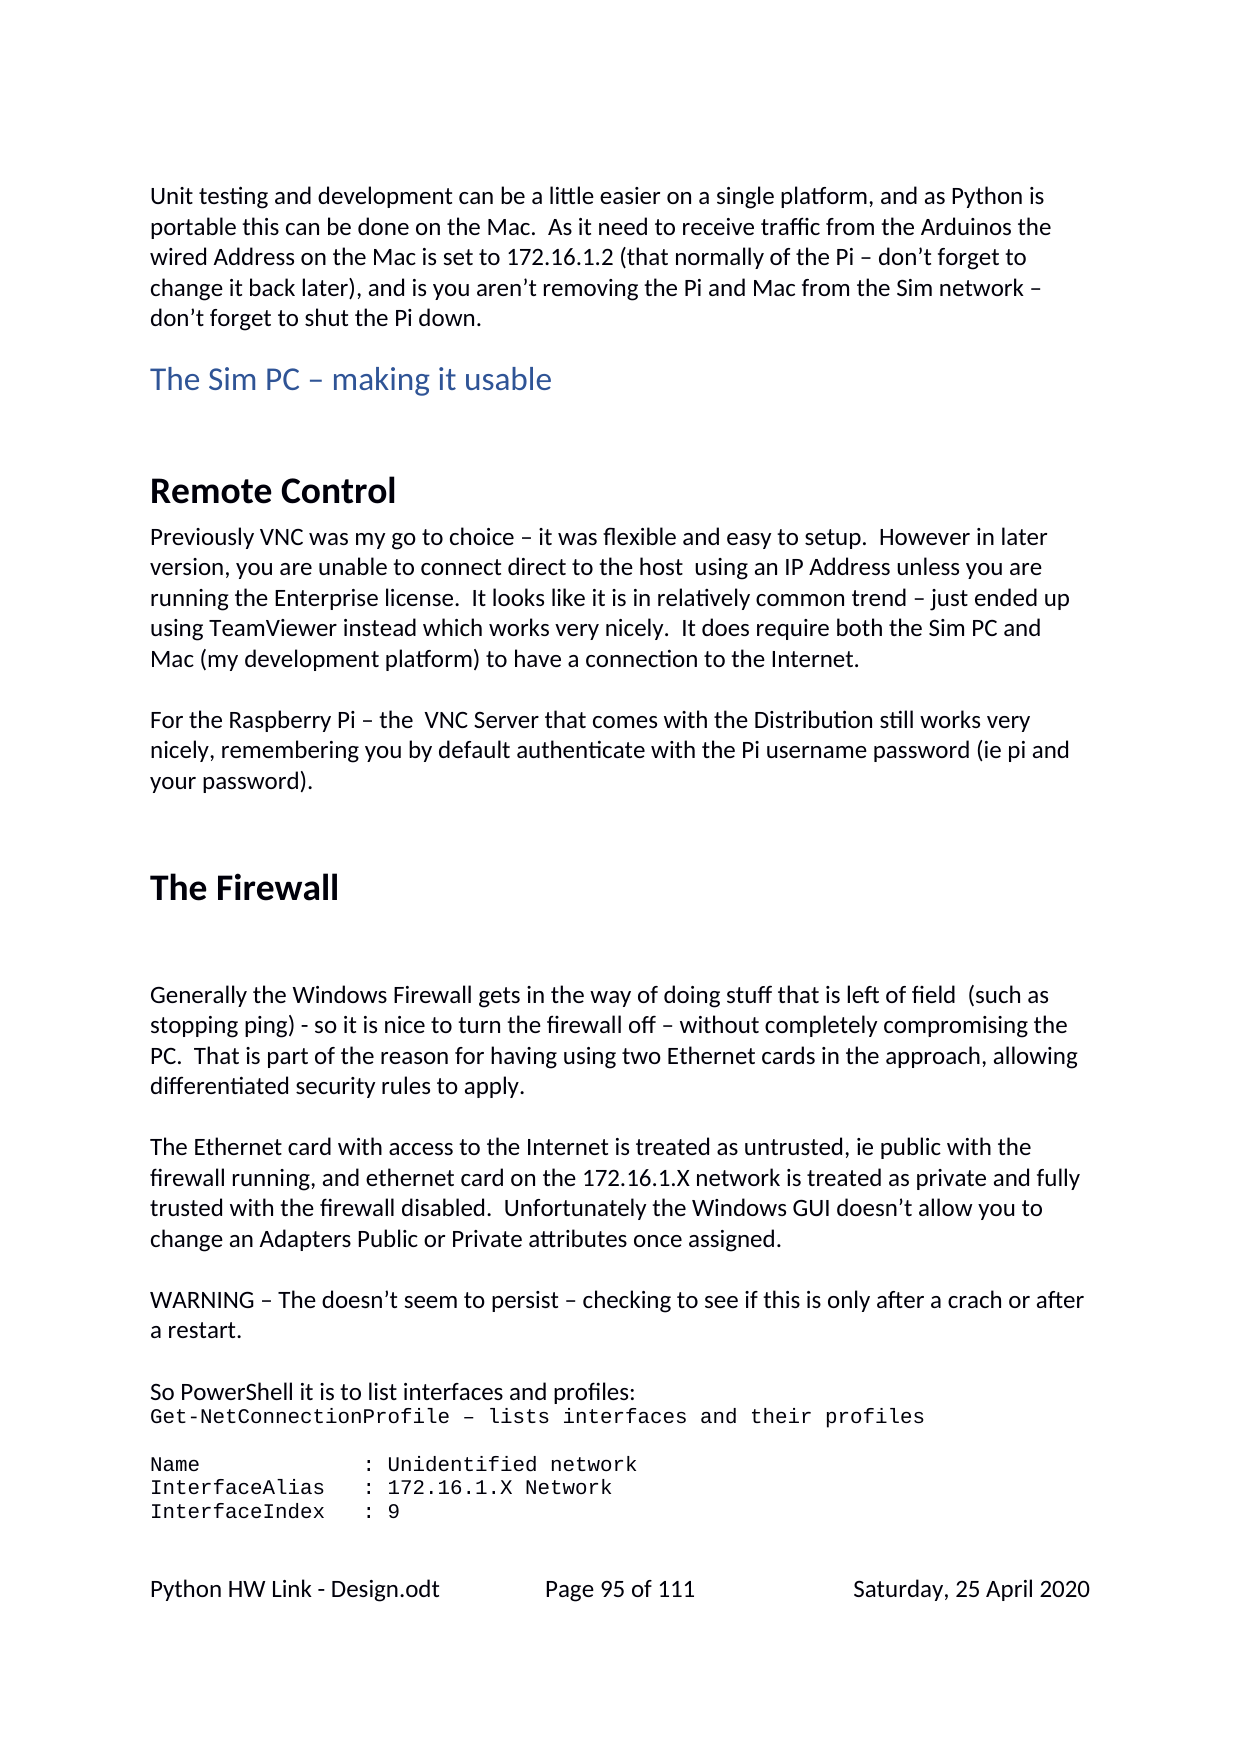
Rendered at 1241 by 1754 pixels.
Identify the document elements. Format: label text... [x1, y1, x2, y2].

text Previously VNC was my go to choice – it was flexible and easy to setup. However in later version, you are unable to connect direct to the host using an IP Address unless you are running the Enterprise license. It looks like it is in relatively common trend – just ended up using TeamViewer instead which works very nicely. It does require both the Sim PC and Mac (my development platform) to have a connection to the Internet. [150, 521, 1090, 674]
text Name : Unidentified network [150, 1453, 1090, 1477]
subtitle The Firewall [150, 864, 1090, 909]
text For the Raspberry Pi – the VNC Server that comes with the Distribution still works very nicely, remembering you by default authenticate with the Pi username password (ie pi and your password). [150, 704, 1090, 796]
text So PowerShell it is to list interfaces and profiles: [150, 1376, 1090, 1406]
text InterfaceAlias : 172.16.1.X Network [150, 1477, 1090, 1501]
text The Ethernet card with access to the Internet is treated as untrusted, ie public with the firewall running, and ethernet card on the 172.16.1.X network is treated as private and fully trusted with the firewall disabled. Unfortunately the Windows GUI doesn’t allow you to change an Adapters Public or Private attributes once assigned. [150, 1132, 1090, 1254]
text Get-NetConnectionProfile – lists interfaces and their profiles [150, 1406, 1090, 1430]
text Generally the Windows Firewall gets in the way of doing stuff that is left of field (such as stopping ping) - so it is nice to turn the firewall off – without completely compromising the PC. That is part of the reason for having using two Ethernet cards in the approach, allowing differentiated security rules to apply. [150, 979, 1090, 1101]
text Unit testing and development can be a little easier on a single platform, and as Python is portable this can be done on the Mac. As it need to receive traffic from the Arduinos the wired Address on the Mac is set to 172.16.1.2 (that normally of the Pi – don’t forget to change it back later), and is you aren’t removing the Pi and Mac from the Sim network – don’t forget to shut the Pi down. [150, 181, 1090, 333]
text InterfaceIndex : 9 [150, 1501, 1090, 1524]
text WARNING – The doesn’t seem to persist – checking to see if this is only after a crach or after a restart. [150, 1284, 1090, 1345]
subtitle Remote Control [150, 467, 1090, 513]
subtitle The Sim PC – making it usable [150, 358, 1090, 399]
